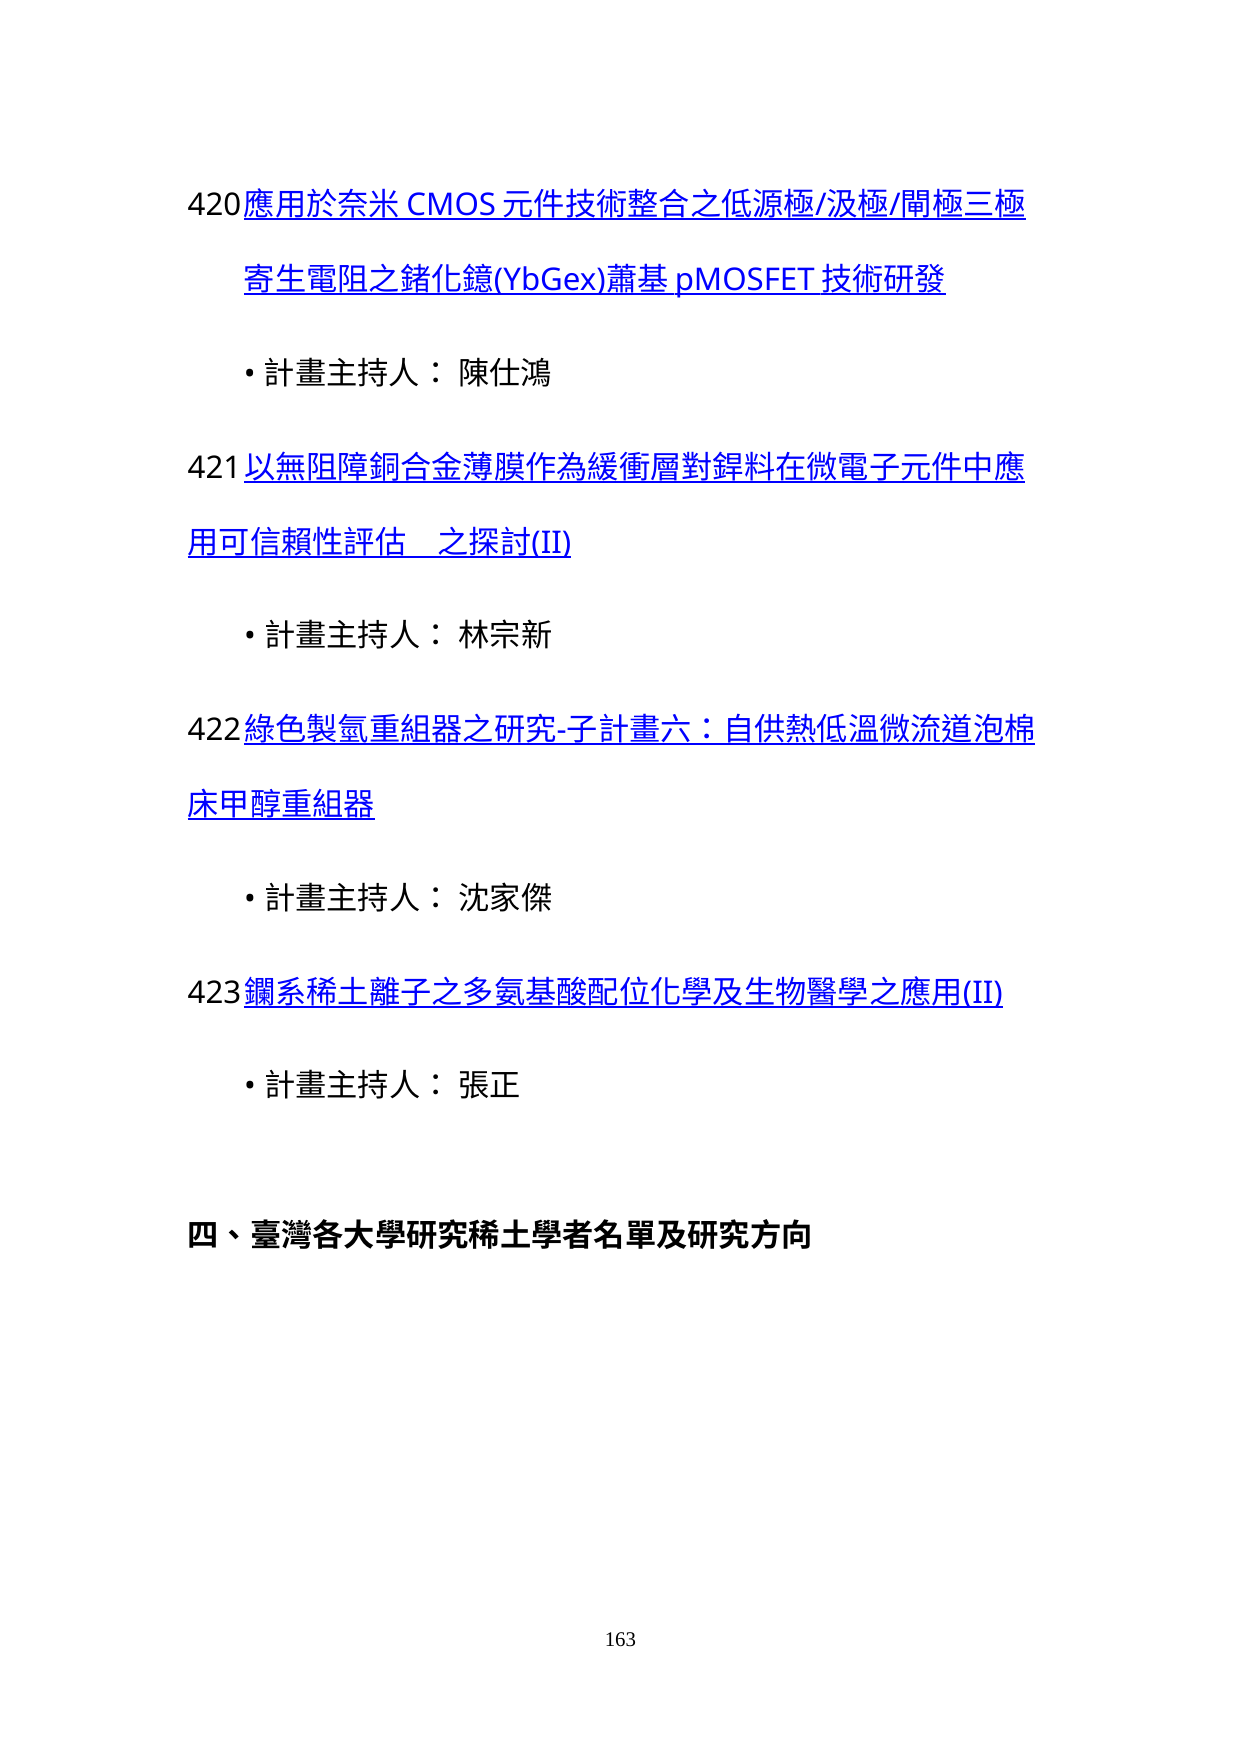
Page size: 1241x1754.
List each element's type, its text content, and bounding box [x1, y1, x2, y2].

text • 計畫主持人： 林宗新 [187, 596, 1053, 671]
text 421 以無阻障銅合金薄膜作為緩衝層對銲料在微電子元件中應用可信賴性評估 之探討(II) [187, 427, 1053, 577]
text 四、臺灣各大學研究稀土學者名單及研究方向 [187, 1196, 1053, 1271]
text • 計畫主持人： 陳仕鴻 [187, 333, 1053, 408]
text 422 綠色製氫重組器之研究-子計畫六：自供熱低溫微流道泡棉床甲醇重組器 [187, 689, 1053, 839]
text 423 鑭系稀土離子之多氨基酸配位化學及生物醫學之應用(II) [187, 952, 1053, 1027]
text 420 應用於奈米CMOS元件技術整合之低源極/汲極/閘極三極寄生電阻之鍺化鐿(YbGex)蕭基pMOSFET技術研發 [187, 164, 1053, 314]
text • 計畫主持人： 張正 [187, 1046, 1053, 1121]
text • 計畫主持人： 沈家傑 [187, 858, 1053, 933]
